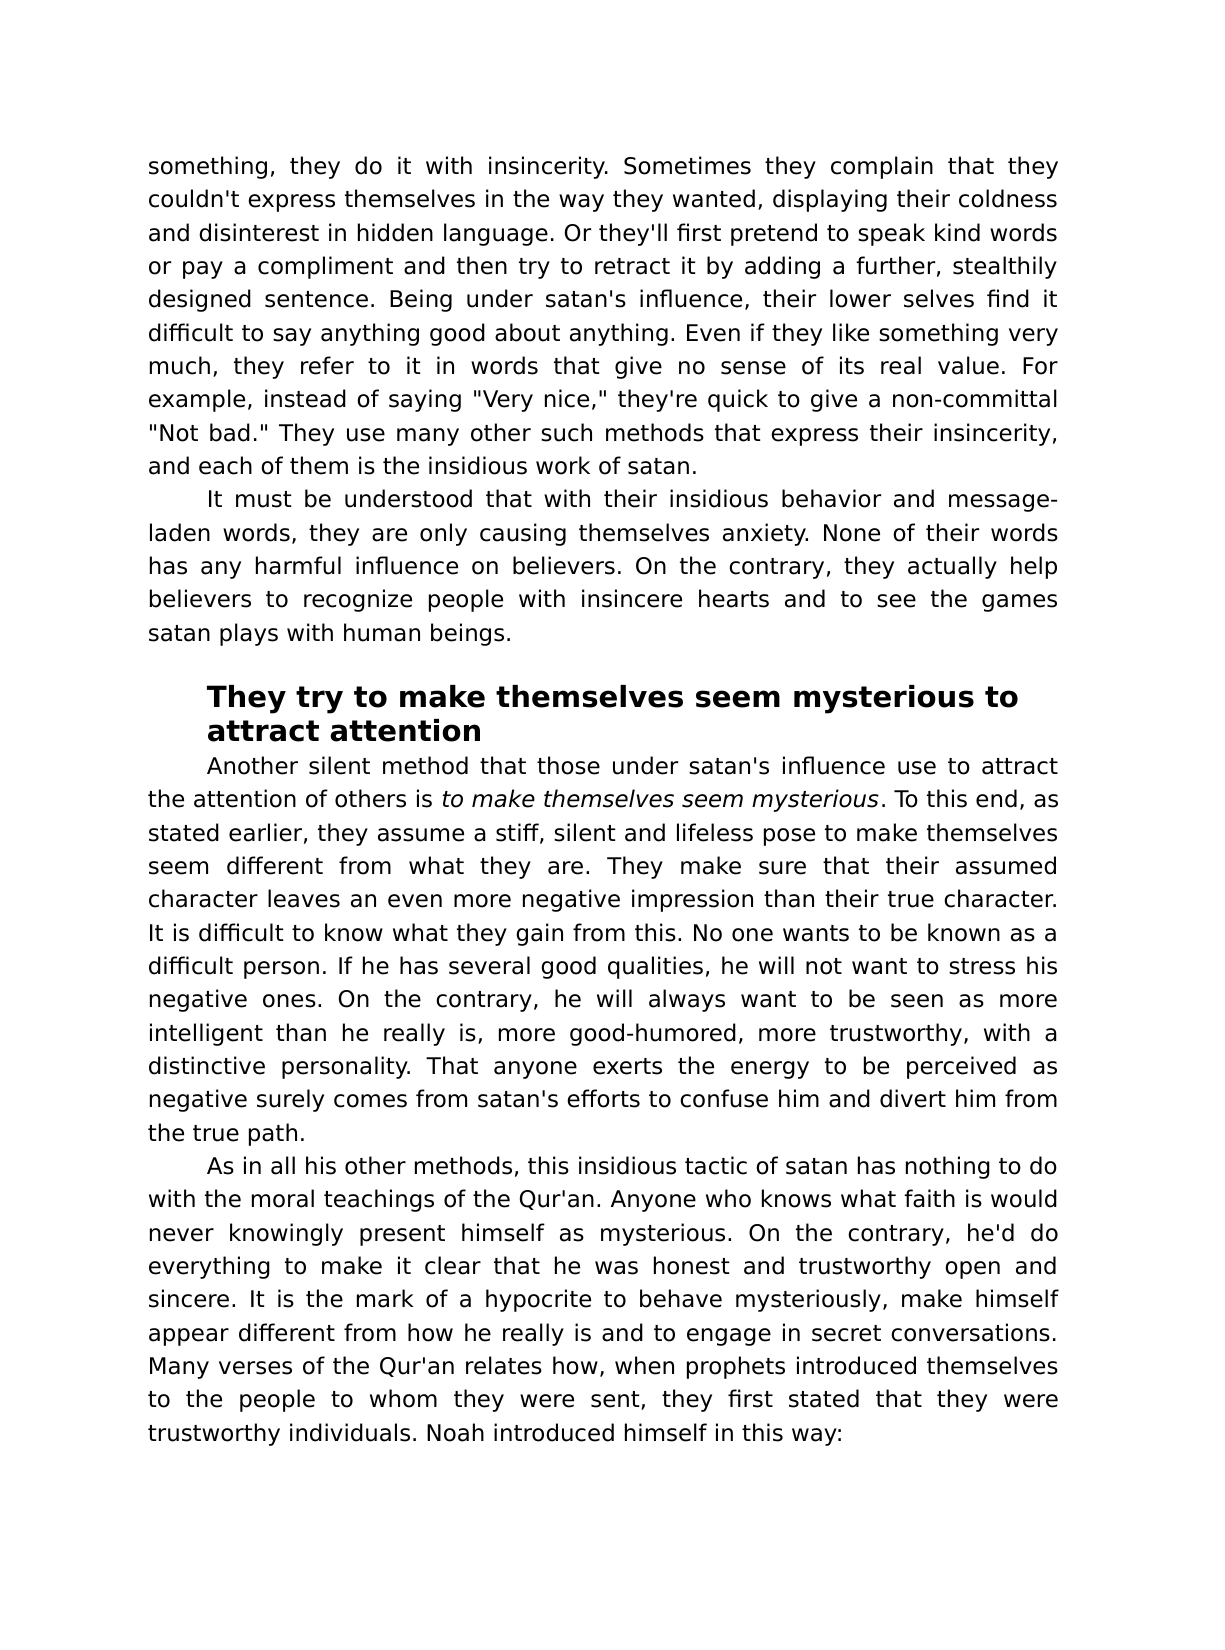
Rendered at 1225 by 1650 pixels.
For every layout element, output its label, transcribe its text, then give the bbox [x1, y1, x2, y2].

text Another silent method that those under satan's influence use to attract the attention of others is to make themselves seem mysterious. To this end, as stated earlier, they assume a stiff, silent and lifeless pose to make themselves seem different from what they are. They make sure that their assumed character leaves an even more negative impression than their true character. It is difficult to know what they gain from this. No one wants to be known as a difficult person. If he has several good qualities, he will not want to stress his negative ones. On the contrary, he will always want to be seen as more intelligent than he really is, more good-humored, more trustworthy, with a distinctive personality. That anyone exerts the energy to be perceived as negative surely comes from satan's efforts to confuse him and divert him from the true path. [148, 748, 1060, 1148]
text attract attention [148, 714, 1060, 748]
text As in all his other methods, this insidious tactic of satan has nothing to do with the moral teachings of the Qur'an. Anyone who knows what faith is would never knowingly present himself as mysterious. On the contrary, he'd do everything to make it clear that he was honest and trustworthy open and sincere. It is the mark of a hypocrite to behave mysteriously, make himself appear different from how he really is and to engage in secret conversations. Many verses of the Qur'an relates how, when prophets introduced themselves to the people to whom they were sent, they first stated that they were trustworthy individuals. Noah introduced himself in this way: [148, 1148, 1060, 1448]
text They try to make themselves seem mysterious to [148, 681, 1060, 714]
text something, they do it with insincerity. Sometimes they complain that they couldn't express themselves in the way they wanted, displaying their coldness and disinterest in hidden language. Or they'll first pretend to speak kind words or pay a compliment and then try to retract it by adding a further, stealthily designed sentence. Being under satan's influence, their lower selves find it difficult to say anything good about anything. Even if they like something very much, they refer to it in words that give no sense of its real value. For example, instead of saying "Very nice," they're quick to give a non-committal "Not bad." They use many other such methods that express their insincerity, and each of them is the insidious work of satan. [148, 148, 1060, 481]
text It must be understood that with their insidious behavior and message-laden words, they are only causing themselves anxiety. None of their words has any harmful influence on believers. On the contrary, they actually help believers to recognize people with insincere hearts and to see the games satan plays with human beings. [148, 481, 1060, 648]
